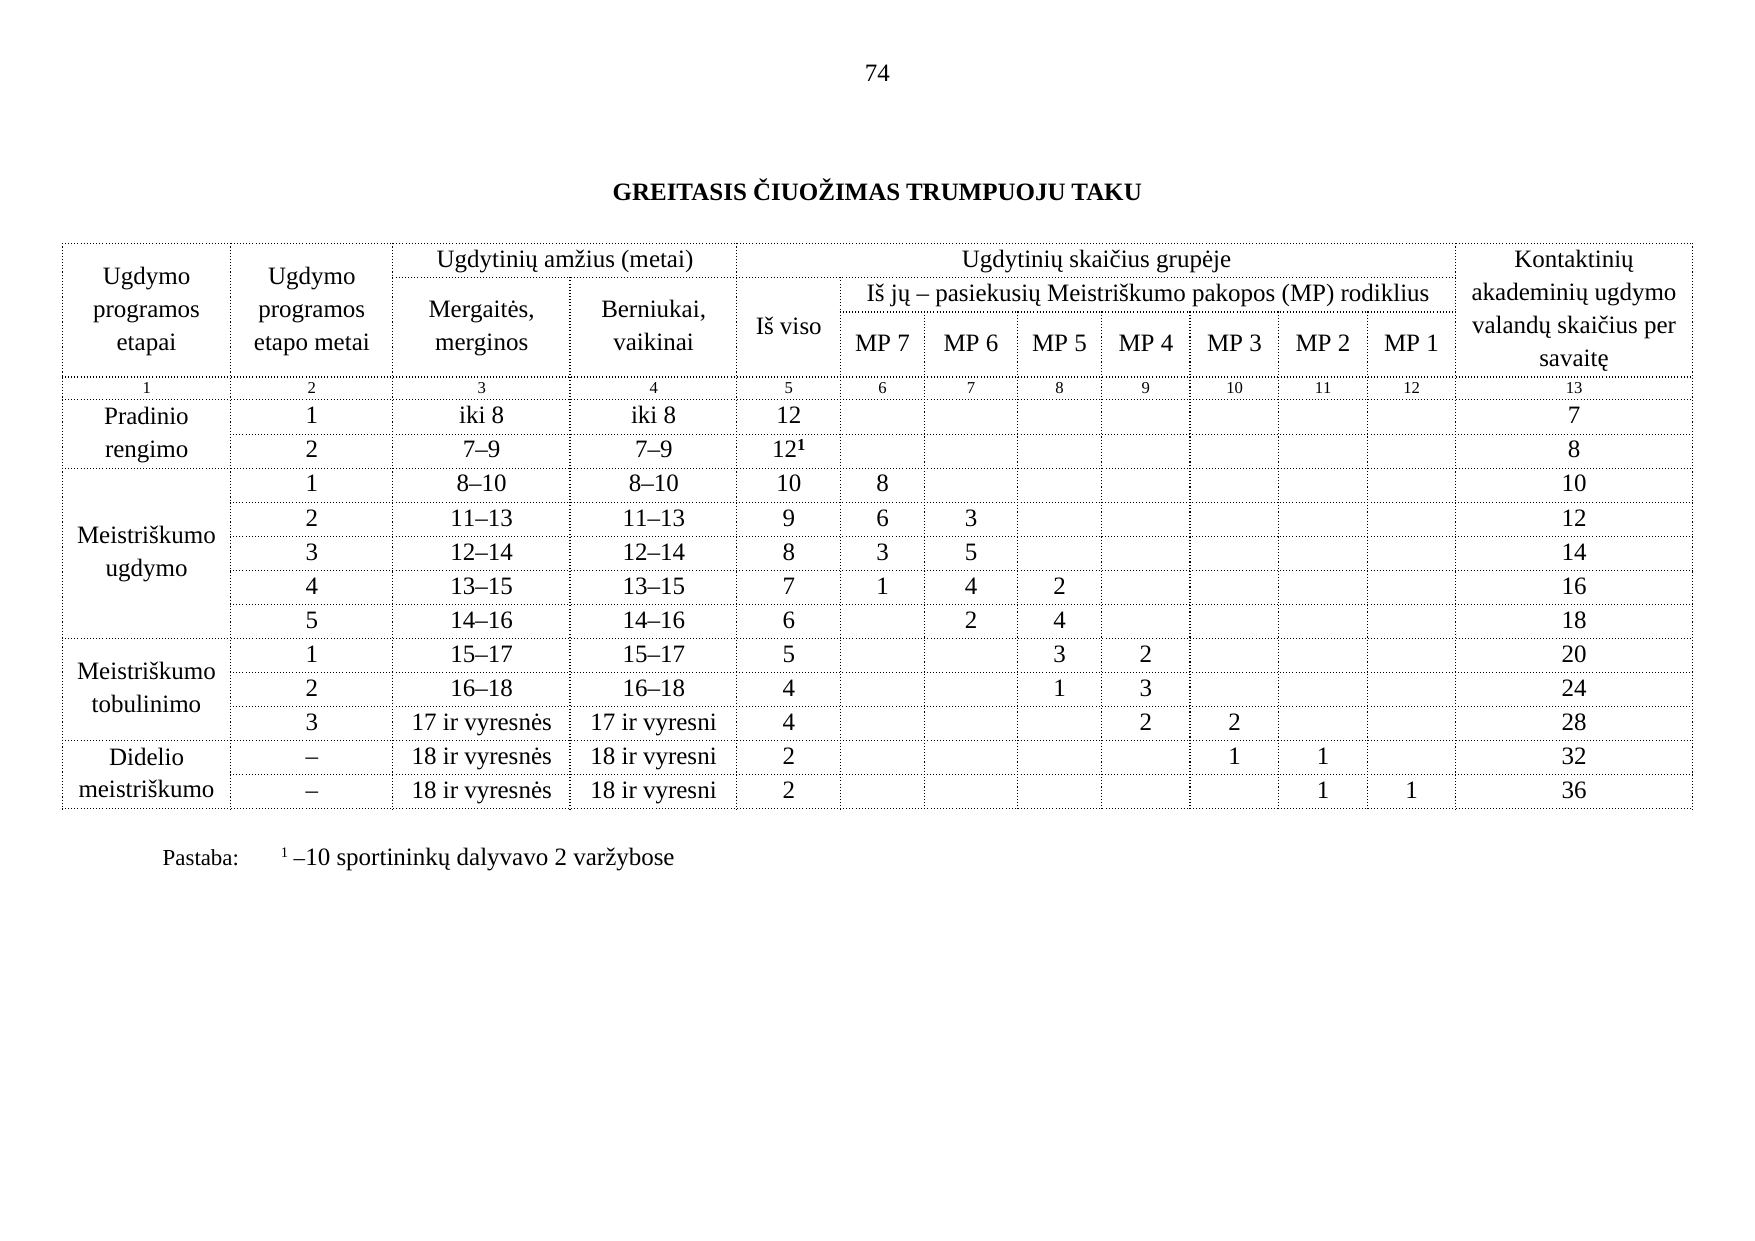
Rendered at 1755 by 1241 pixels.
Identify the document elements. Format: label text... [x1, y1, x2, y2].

table_cell 3 [1101, 672, 1190, 706]
table_cell 2 [1017, 570, 1101, 604]
table_cell 2 [230, 376, 393, 399]
table_cell 18 ir vyresni [570, 740, 737, 774]
table_cell 4 [737, 706, 840, 740]
table_cell 14–16 [570, 604, 737, 638]
table_cell 7 [924, 376, 1017, 399]
table_cell [1279, 468, 1367, 502]
table_cell 1 [1279, 740, 1367, 774]
table_cell [1101, 570, 1190, 604]
table_cell 28 [1456, 706, 1692, 740]
table_cell 5 [230, 604, 393, 638]
table_cell [1190, 399, 1278, 433]
table_cell 17 ir vyresnės [393, 706, 570, 740]
table_cell [1190, 774, 1278, 808]
table_cell [840, 740, 924, 774]
table_cell [1101, 536, 1190, 570]
table_cell Iš viso [737, 277, 840, 376]
table_cell [1367, 638, 1456, 672]
table_cell [924, 706, 1017, 740]
table_cell 1 [1279, 774, 1367, 808]
table_cell [924, 434, 1017, 467]
table_cell 8–10 [570, 468, 737, 502]
table_cell [1017, 740, 1101, 774]
table_cell [840, 774, 924, 808]
table_cell Mergaitės, merginos [393, 277, 570, 376]
table_cell [1101, 502, 1190, 536]
table_cell 4 [737, 672, 840, 706]
table_cell 8 [1456, 434, 1692, 467]
table_cell [1190, 536, 1278, 570]
table_cell [1367, 434, 1456, 467]
table_cell [1190, 502, 1278, 536]
table_cell 10 [1190, 376, 1278, 399]
table_cell [1017, 468, 1101, 502]
table_cell 3 [840, 536, 924, 570]
table_cell [924, 399, 1017, 433]
table_cell 5 [924, 536, 1017, 570]
table_cell [1190, 570, 1278, 604]
table_cell 1 [62, 376, 230, 399]
table_cell 18 ir vyresnės [393, 774, 570, 808]
table_cell [1279, 604, 1367, 638]
table_cell 12 [1367, 376, 1456, 399]
table_cell 17 ir vyresni [570, 706, 737, 740]
table_cell [1017, 434, 1101, 467]
table_cell [1279, 536, 1367, 570]
table_cell [1190, 672, 1278, 706]
table_cell 1 [230, 468, 393, 502]
table_cell 7–9 [393, 434, 570, 467]
table_cell 1 [230, 399, 393, 433]
table_cell [1367, 672, 1456, 706]
table_cell [1367, 740, 1456, 774]
table_cell 2 [230, 672, 393, 706]
table_cell MP 4 [1101, 311, 1190, 376]
table_cell 3 [230, 536, 393, 570]
table_cell 36 [1456, 774, 1692, 808]
table_cell 15–17 [570, 638, 737, 672]
table_cell 10 [1456, 468, 1692, 502]
table_cell 5 [737, 638, 840, 672]
table_cell MP 2 [1279, 311, 1367, 376]
table_cell – [230, 740, 393, 774]
table_cell [840, 672, 924, 706]
table_cell 12–14 [393, 536, 570, 570]
table_cell MP 6 [924, 311, 1017, 376]
table_cell 5 [737, 376, 840, 399]
table_cell 14 [1456, 536, 1692, 570]
table_cell 8 [737, 536, 840, 570]
table_cell [1367, 604, 1456, 638]
table_cell 18 [1456, 604, 1692, 638]
table_cell 18 ir vyresnės [393, 740, 570, 774]
table_cell 6 [840, 376, 924, 399]
table_cell [1101, 740, 1190, 774]
table_cell 2 [1101, 638, 1190, 672]
table_cell 4 [924, 570, 1017, 604]
table_cell [1190, 638, 1278, 672]
table_cell 2 [1101, 706, 1190, 740]
table_header Ugdymo programos etapai [62, 243, 230, 376]
table_cell 4 [230, 570, 393, 604]
table_cell [1190, 434, 1278, 467]
table_header Ugdytinių amžius (metai) [393, 243, 737, 277]
table_cell 11 [1279, 376, 1367, 399]
table_cell 3 [230, 706, 393, 740]
table_cell – [230, 774, 393, 808]
table_cell 2 [1190, 706, 1278, 740]
table_cell [1190, 468, 1278, 502]
table_cell Berniukai, vaikinai [570, 277, 737, 376]
table_cell 2 [737, 774, 840, 808]
table_cell 8–10 [393, 468, 570, 502]
table_cell 11–13 [570, 502, 737, 536]
table_cell 7–9 [570, 434, 737, 467]
table_cell [1017, 502, 1101, 536]
table_cell [840, 638, 924, 672]
table_cell MP 5 [1017, 311, 1101, 376]
table_cell [924, 638, 1017, 672]
table_cell iki 8 [570, 399, 737, 433]
table_cell 4 [570, 376, 737, 399]
table_cell 7 [1456, 399, 1692, 433]
table_cell [1279, 638, 1367, 672]
table_cell 20 [1456, 638, 1692, 672]
table_cell [924, 468, 1017, 502]
table_cell 1 [1367, 774, 1456, 808]
table_cell 7 [737, 570, 840, 604]
table_header Kontaktinių akademinių ugdymo valandų skaičius per savaitę [1456, 243, 1692, 376]
table_cell [1017, 536, 1101, 570]
table_cell Meistriškumo tobulinimo [62, 638, 230, 740]
table_cell 16 [1456, 570, 1692, 604]
table_cell 2 [230, 502, 393, 536]
table_cell [840, 434, 924, 467]
table_cell 3 [924, 502, 1017, 536]
table_cell 1 [1190, 740, 1278, 774]
table_cell MP 3 [1190, 311, 1278, 376]
table_cell [924, 740, 1017, 774]
table_cell [840, 706, 924, 740]
table_cell [1017, 399, 1101, 433]
table_cell 24 [1456, 672, 1692, 706]
table_cell [1279, 672, 1367, 706]
table_cell 6 [840, 502, 924, 536]
table_cell 9 [1101, 376, 1190, 399]
table_cell 13 [1456, 376, 1692, 399]
table_cell 3 [1017, 638, 1101, 672]
table_cell 1 [840, 570, 924, 604]
table_cell 16–18 [393, 672, 570, 706]
table_header Ugdytinių skaičius grupėje [737, 243, 1456, 277]
table_cell [1101, 774, 1190, 808]
table_header Ugdymo programos etapo metai [230, 243, 393, 376]
table_cell [1017, 706, 1101, 740]
table_cell 3 [393, 376, 570, 399]
text greitasis čiuožimas trumpuoju taku [118, 177, 1636, 206]
table_cell 6 [737, 604, 840, 638]
table_cell 1 [230, 638, 393, 672]
table_cell [924, 672, 1017, 706]
table_cell 2 [924, 604, 1017, 638]
table_cell 18 ir vyresni [570, 774, 737, 808]
table_cell [1279, 434, 1367, 467]
table_cell [1101, 399, 1190, 433]
table_cell [1367, 468, 1456, 502]
table_cell [1190, 604, 1278, 638]
table_cell 9 [737, 502, 840, 536]
text Pastaba: 1 –10 sportininkų dalyvavo 2 varžybose [162, 842, 1636, 871]
table_cell 12–14 [570, 536, 737, 570]
table_cell Iš jų – pasiekusių Meistriškumo pakopos (MP) rodiklius [840, 277, 1456, 311]
table_cell 13–15 [570, 570, 737, 604]
table_cell [1367, 706, 1456, 740]
table_cell [1017, 774, 1101, 808]
table_cell [924, 774, 1017, 808]
table_cell [1101, 468, 1190, 502]
table_cell [1367, 536, 1456, 570]
table_cell 121 [737, 434, 840, 467]
table_cell MP 7 [840, 311, 924, 376]
table_cell [1367, 399, 1456, 433]
table_cell Didelio meistriškumo [62, 740, 230, 808]
table_cell MP 1 [1367, 311, 1456, 376]
table_cell [1101, 604, 1190, 638]
table_cell [1279, 399, 1367, 433]
table_cell [840, 604, 924, 638]
table_cell 2 [230, 434, 393, 467]
table_cell 15–17 [393, 638, 570, 672]
table_cell [840, 399, 924, 433]
table_cell [1279, 502, 1367, 536]
table_cell 8 [1017, 376, 1101, 399]
table_cell 13–15 [393, 570, 570, 604]
table_cell 16–18 [570, 672, 737, 706]
table_cell [1279, 706, 1367, 740]
table_cell 8 [840, 468, 924, 502]
table_cell 14–16 [393, 604, 570, 638]
table_cell [1101, 434, 1190, 467]
table_cell 11–13 [393, 502, 570, 536]
table_cell 10 [737, 468, 840, 502]
table_cell 12 [1456, 502, 1692, 536]
table_cell 4 [1017, 604, 1101, 638]
table_cell 32 [1456, 740, 1692, 774]
table_cell [1279, 570, 1367, 604]
table_cell [1367, 570, 1456, 604]
table_cell Pradinio rengimo [62, 399, 230, 467]
table_cell 12 [737, 399, 840, 433]
table_cell [1367, 502, 1456, 536]
table_cell Meistriškumo ugdymo [62, 468, 230, 638]
table_cell iki 8 [393, 399, 570, 433]
table_cell 2 [737, 740, 840, 774]
table_cell 1 [1017, 672, 1101, 706]
